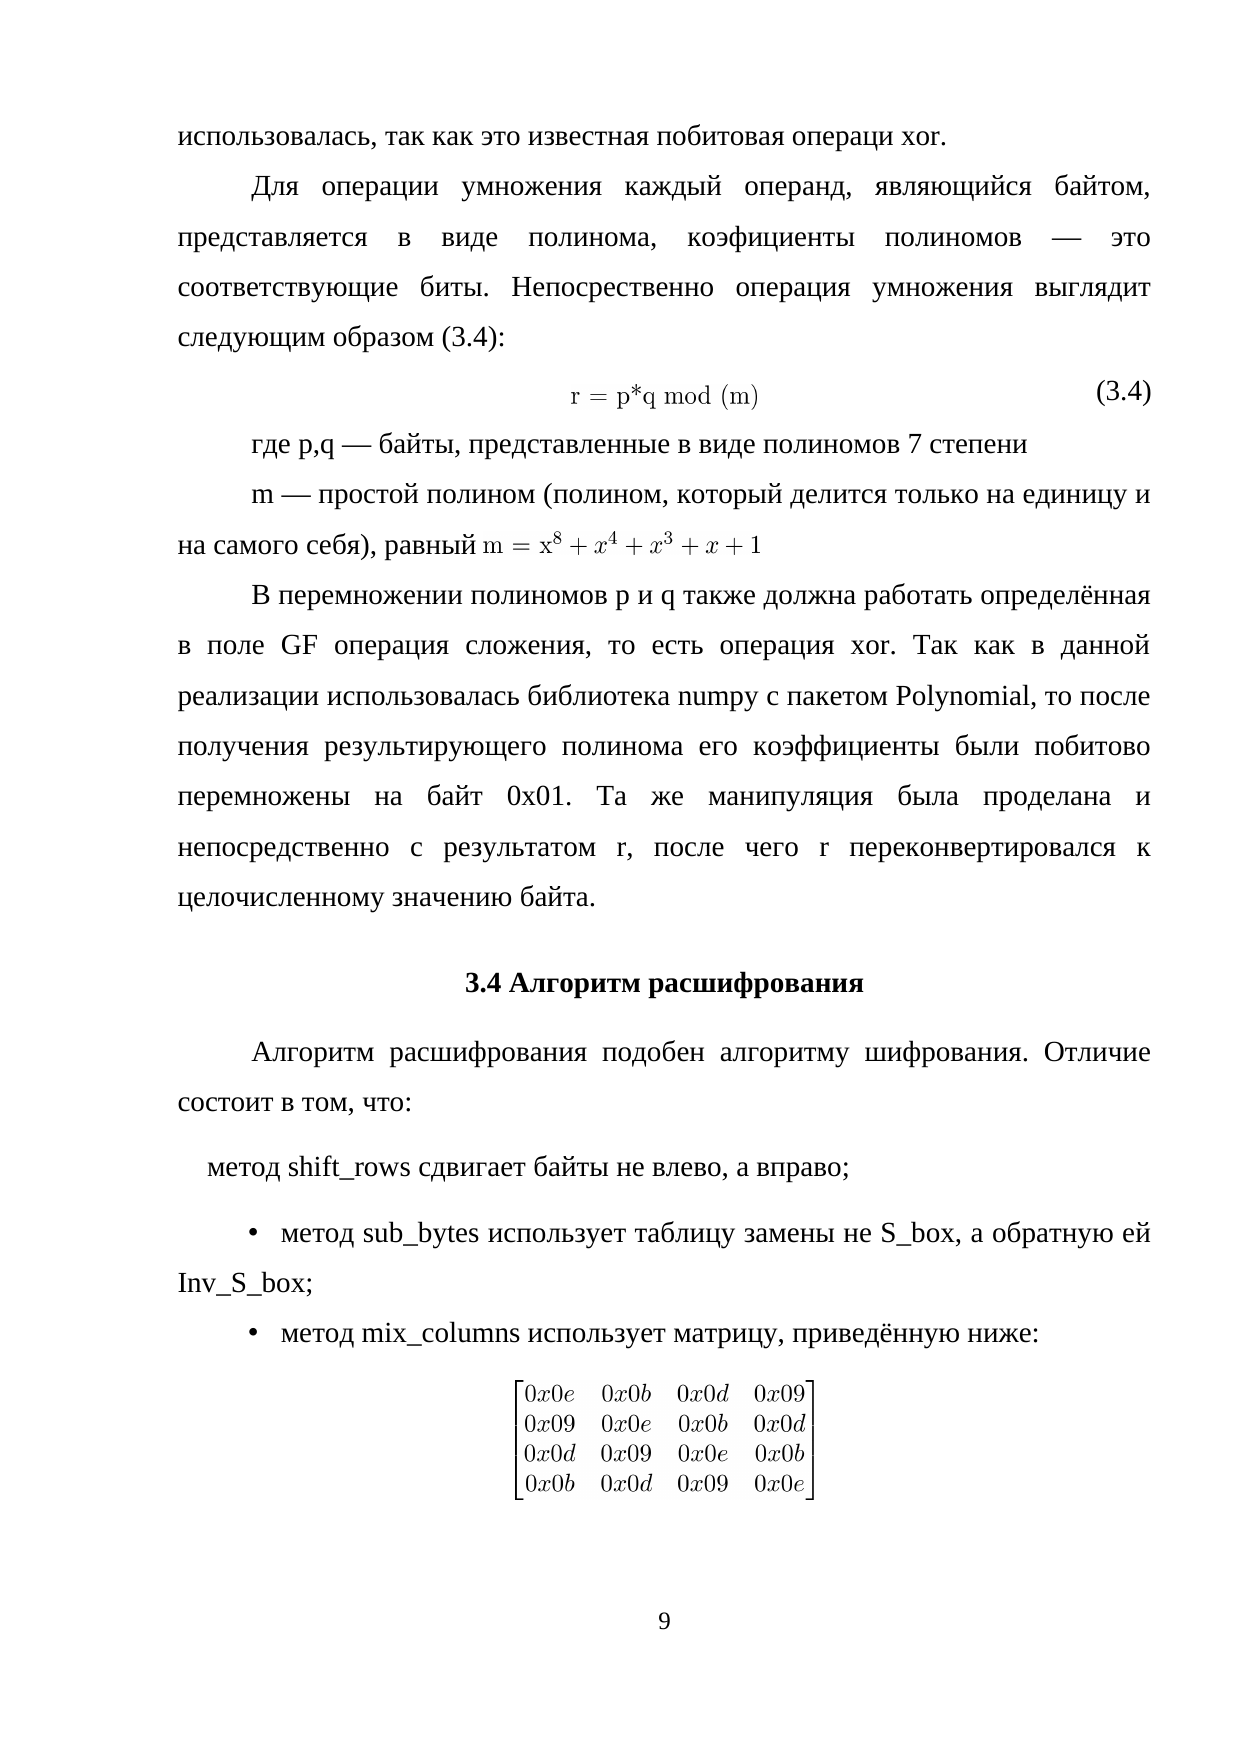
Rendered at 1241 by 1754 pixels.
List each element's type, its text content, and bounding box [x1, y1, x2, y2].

picture [515, 1380, 814, 1500]
list метод mix_columns использует матрицу, приведённую ниже: [177, 1315, 1152, 1349]
text В перемножении полиномов p и q также должна работать определённая в поле GF операция сложения, то есть операция xor. Так как в данной реализации использовалась библиотека numpy с пакетом Polynomial, то после получения результирующего полинома его коэффициенты были побитово перемножены на байт 0x01. Та же манипуляция была проделана и непосредственно с результатом r, после чего r переконвертировался к целочисленному значению байта. [177, 577, 1152, 913]
text использовалась, так как это известная побитовая операци xor. [177, 118, 1152, 152]
subtitle 3.4 Алгоритм расшифрования [177, 965, 1152, 998]
picture [483, 531, 760, 555]
text (3.4) [177, 370, 1152, 409]
list метод shift_rows сдвигает байты не влево, а вправо; [207, 1149, 1152, 1183]
picture [571, 384, 757, 410]
text m — простой полином (полином, который делится только на единицу и на самого себя), равный [177, 477, 1152, 560]
text Алгоритм расшифрования подобен алгоритму шифрования. Отличие состоит в том, что: [177, 1034, 1152, 1118]
text Для операции умножения каждый операнд, являющийся байтом, представляется в виде полинома, коэфициенты полиномов — это соответствующие биты. Непосрественно операция умножения выглядит следующим образом (3.4): [177, 168, 1152, 353]
text где p,q — байты, представленные в виде полиномов 7 степени [177, 426, 1152, 460]
list метод sub_bytes использует таблицу замены не S_box, а обратную ей Inv_S_box; [177, 1215, 1152, 1299]
